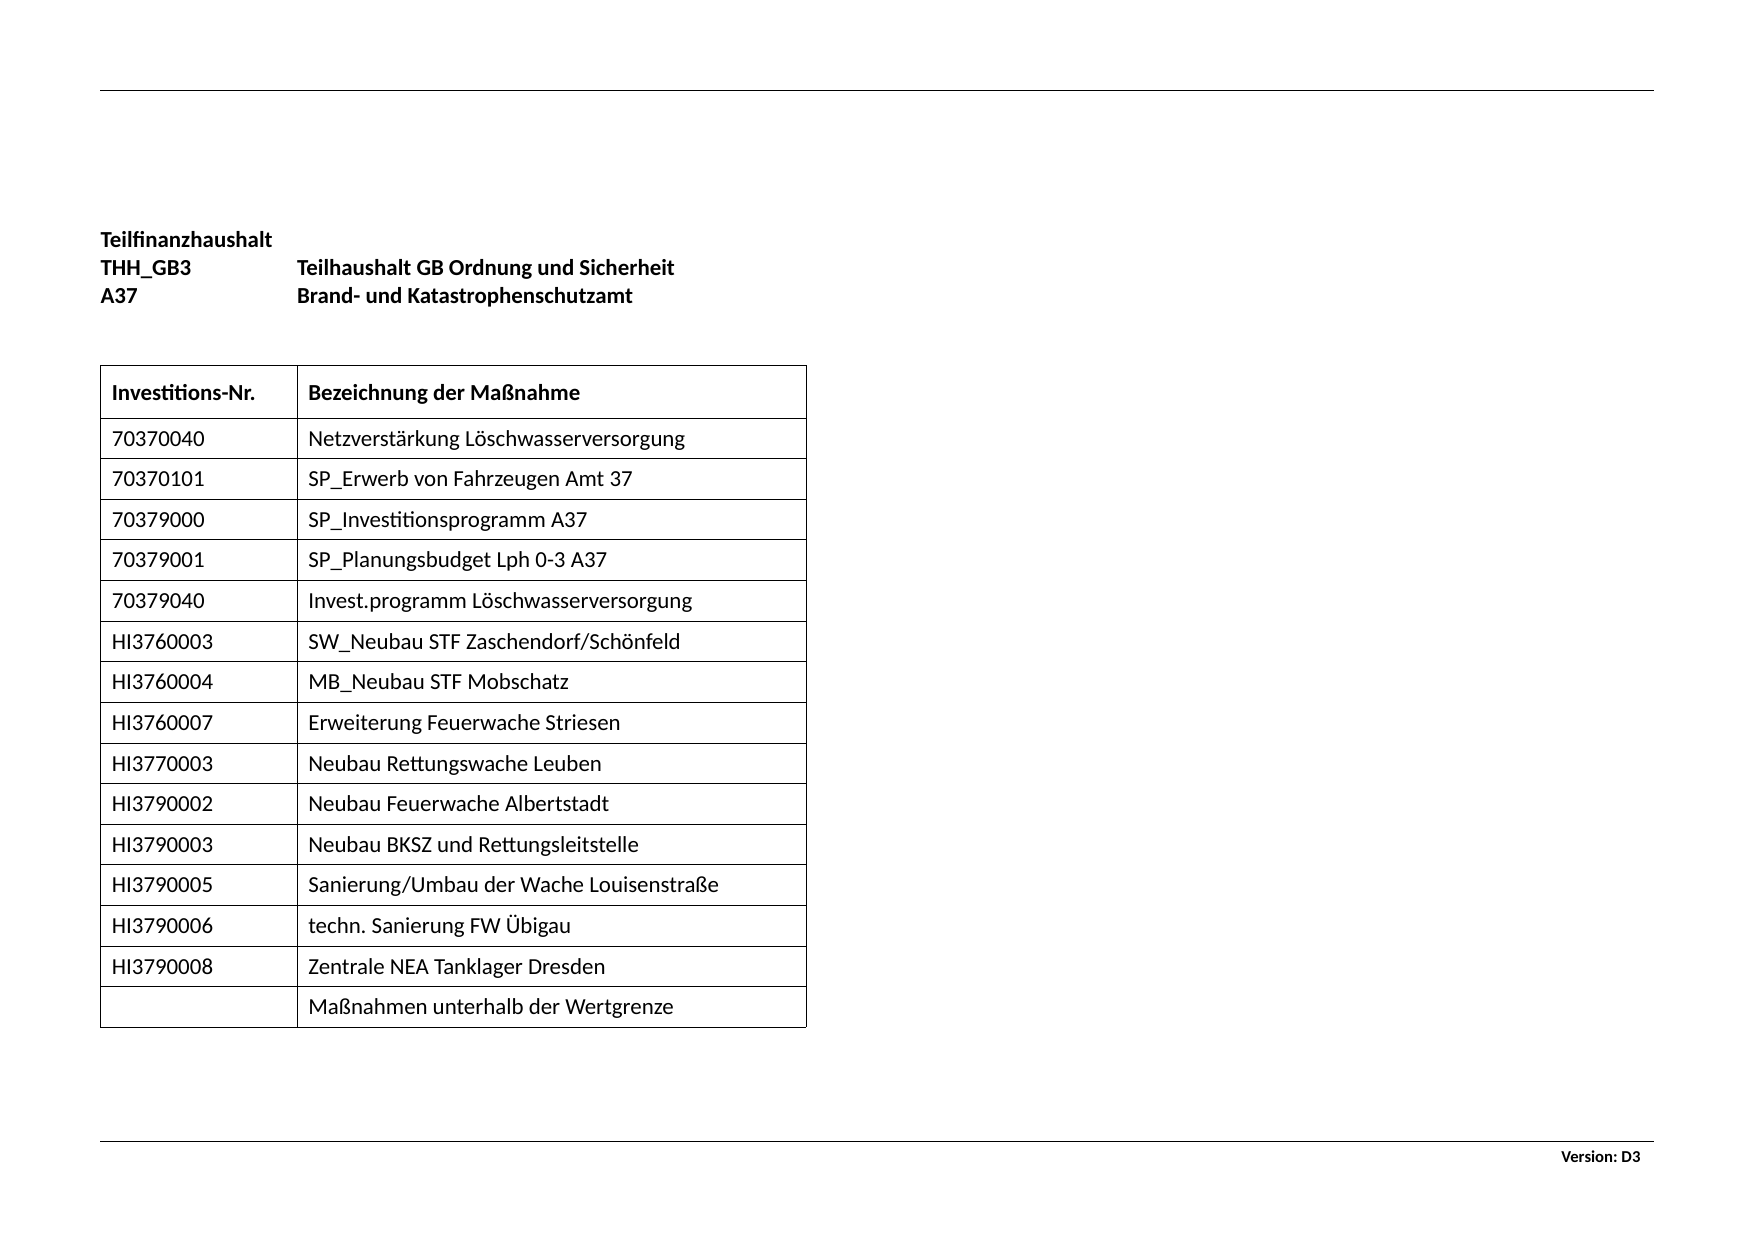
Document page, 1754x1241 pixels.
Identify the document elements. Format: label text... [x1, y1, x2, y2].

table_cell HI3790008 [101, 947, 297, 986]
table_cell 70370040 [101, 419, 297, 458]
table_cell 70370101 [101, 459, 297, 499]
table_cell Invest.programm Löschwasserversorgung [298, 581, 806, 621]
table_cell 70379001 [101, 540, 297, 580]
table_cell Teilhaushalt GB Ordnung und Sicherheit [286, 253, 1562, 281]
table_cell Maßnahmen unterhalb der Wertgrenze [298, 987, 806, 1027]
table_cell 70379040 [101, 581, 297, 621]
table_cell [101, 987, 297, 1027]
table_cell Neubau BKSZ und Rettungsleitstelle [298, 825, 806, 864]
table_cell Zentrale NEA Tanklager Dresden [298, 947, 806, 986]
table_cell HI3790003 [101, 825, 297, 864]
table_cell Brand- und Katastrophenschutzamt [286, 281, 1562, 309]
table_cell HI3760007 [101, 703, 297, 742]
table_cell Neubau Feuerwache Albertstadt [298, 784, 806, 824]
table_cell THH_GB3 [89, 253, 286, 281]
table_header Investitions-Nr. [101, 366, 297, 417]
table_cell HI3790006 [101, 906, 297, 946]
table_cell HI3760003 [101, 622, 297, 661]
table_cell HI3760004 [101, 662, 297, 702]
table_cell techn. Sanierung FW Übigau [298, 906, 806, 946]
table_cell SP_Erwerb von Fahrzeugen Amt 37 [298, 459, 806, 499]
table_cell HI3790002 [101, 784, 297, 824]
table_cell Neubau Rettungswache Leuben [298, 744, 806, 783]
table_cell SP_Investitionsprogramm A37 [298, 500, 806, 539]
table_cell SW_Neubau STF Zaschendorf/Schönfeld [298, 622, 806, 661]
table_cell HI3790005 [101, 865, 297, 905]
table_cell 70379000 [101, 500, 297, 539]
table_cell SP_Planungsbudget Lph 0-3 A37 [298, 540, 806, 580]
table_header Teilfinanzhaushalt [89, 225, 1562, 253]
table_cell Erweiterung Feuerwache Striesen [298, 703, 806, 742]
table_cell MB_Neubau STF Mobschatz [298, 662, 806, 702]
table_cell Netzverstärkung Löschwasserversorgung [298, 419, 806, 458]
table_cell A37 [89, 281, 286, 309]
table_header Bezeichnung der Maßnahme [298, 366, 806, 417]
table_cell Sanierung/Umbau der Wache Louisenstraße [298, 865, 806, 905]
table_cell HI3770003 [101, 744, 297, 783]
